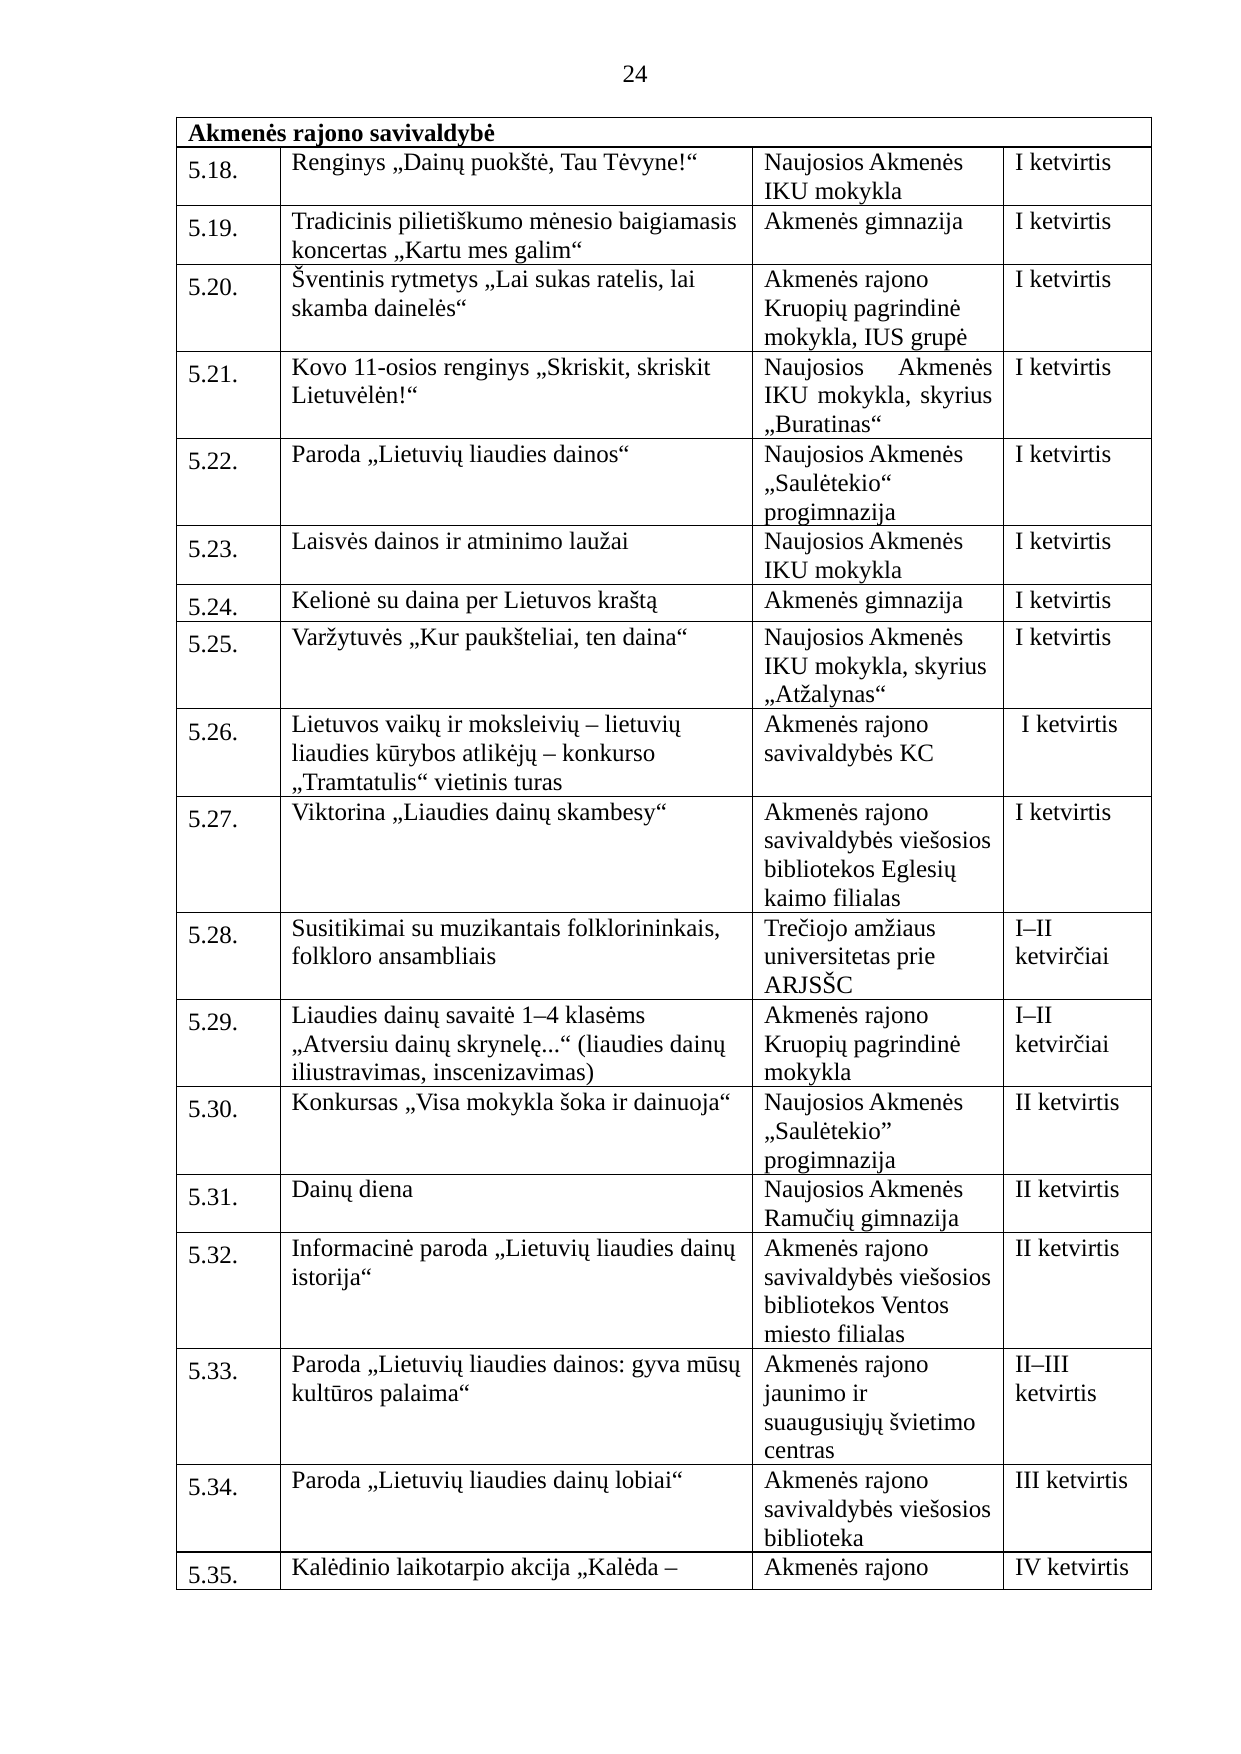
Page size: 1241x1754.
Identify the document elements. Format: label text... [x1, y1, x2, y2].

table_cell Informacinė paroda „Lietuvių liaudies dainų istorija“ [281, 1233, 752, 1348]
table_cell [1152, 999, 1240, 1086]
table_cell 5.23. [177, 526, 280, 584]
table_cell [1152, 1086, 1240, 1173]
table_cell [1152, 796, 1240, 912]
table_cell I ketvirtis [1004, 352, 1151, 438]
table_cell 5.27. [177, 797, 280, 912]
table_cell Renginys „Dainų puokštė, Tau Tėvyne!“ [281, 148, 752, 205]
table_cell Naujosios Akmenės IKU mokykla [753, 526, 1003, 584]
table_cell I ketvirtis [1004, 439, 1151, 525]
table_cell 5.18. [177, 148, 280, 205]
table_cell I ketvirtis [1004, 622, 1151, 708]
table_cell [1152, 1232, 1240, 1348]
table_cell [1152, 1551, 1240, 1588]
table_cell 5.26. [177, 709, 280, 796]
table_cell 5.21. [177, 352, 280, 438]
table_cell 5.28. [177, 913, 280, 999]
table_cell 5.34. [177, 1465, 280, 1551]
table_cell 5.22. [177, 439, 280, 525]
table_cell I ketvirtis [1004, 206, 1151, 263]
table_cell Akmenės rajono savivaldybės KC [753, 709, 1003, 796]
table_cell Akmenės gimnazija [753, 585, 1003, 621]
table_cell 5.32. [177, 1233, 280, 1348]
table_cell I ketvirtis [1004, 265, 1151, 351]
table_cell Lietuvos vaikų ir moksleivių – lietuvių liaudies kūrybos atlikėjų – konkurso „Tramtatulis“ vietinis turas [281, 709, 752, 796]
table_cell Naujosios Akmenės „Saulėtekio” progimnazija [753, 1087, 1003, 1173]
table_cell Akmenės rajono savivaldybė [177, 118, 1151, 146]
table_cell Liaudies dainų savaitė 1–4 klasėms „Atversiu dainų skrynelę...“ (liaudies dainų iliustravimas, inscenizavimas) [281, 1000, 752, 1086]
table_cell [1152, 1464, 1240, 1551]
table_cell Naujosios Akmenės IKU mokykla [753, 148, 1003, 205]
table_cell 5.30. [177, 1087, 280, 1173]
table_cell 5.31. [177, 1175, 280, 1232]
table_cell 5.33. [177, 1349, 280, 1464]
table_cell II–III ketvirtis [1004, 1349, 1151, 1464]
table_cell Trečiojo amžiaus universitetas prie ARJSŠC [753, 913, 1003, 999]
table_cell I ketvirtis [1004, 709, 1151, 796]
table_cell Paroda „Lietuvių liaudies dainos: gyva mūsų kultūros palaima“ [281, 1349, 752, 1464]
table_cell Akmenės rajono Kruopių pagrindinė mokykla [753, 1000, 1003, 1086]
table_cell Viktorina „Liaudies dainų skambesy“ [281, 797, 752, 912]
table_cell I ketvirtis [1004, 148, 1151, 205]
table_cell Akmenės rajono Kruopių pagrindinė mokykla, IUS grupė [753, 265, 1003, 351]
table_cell 5.35. [177, 1553, 280, 1588]
table_cell Paroda „Lietuvių liaudies dainų lobiai“ [281, 1465, 752, 1551]
table_cell Naujosios Akmenės IKU mokykla, skyrius „Buratinas“ [753, 352, 1003, 438]
table_cell 5.29. [177, 1000, 280, 1086]
table_cell Paroda „Lietuvių liaudies dainos“ [281, 439, 752, 525]
table_cell Akmenės gimnazija [753, 206, 1003, 263]
table_cell III ketvirtis [1004, 1465, 1151, 1551]
table_cell IV ketvirtis [1004, 1553, 1151, 1588]
table_cell [1152, 264, 1240, 351]
table_cell [1152, 708, 1240, 796]
table_cell 5.25. [177, 622, 280, 708]
table_cell Kalėdinio laikotarpio akcija „Kalėda – [281, 1553, 752, 1588]
table_cell Akmenės rajono savivaldybės viešosios bibliotekos Eglesių kaimo filialas [753, 797, 1003, 912]
table_cell [1152, 351, 1240, 438]
table_cell I ketvirtis [1004, 797, 1151, 912]
table_cell [1152, 584, 1240, 621]
table_cell I–II ketvirčiai [1004, 1000, 1151, 1086]
table_cell I ketvirtis [1004, 585, 1151, 621]
table_cell [1152, 912, 1240, 999]
table_cell II ketvirtis [1004, 1087, 1151, 1173]
table_cell Akmenės rajono savivaldybės viešosios bibliotekos Ventos miesto filialas [753, 1233, 1003, 1348]
table_cell Varžytuvės „Kur paukšteliai, ten daina“ [281, 622, 752, 708]
table_cell Tradicinis pilietiškumo mėnesio baigiamasis koncertas „Kartu mes galim“ [281, 206, 752, 263]
table_cell Akmenės rajono savivaldybės viešosios biblioteka [753, 1465, 1003, 1551]
table_cell Kovo 11-osios renginys „Skriskit, skriskit Lietuvėlėn!“ [281, 352, 752, 438]
table_cell Naujosios Akmenės IKU mokykla, skyrius „Atžalynas“ [753, 622, 1003, 708]
table_cell Laisvės dainos ir atminimo laužai [281, 526, 752, 584]
table_cell Dainų diena [281, 1175, 752, 1232]
table_cell I ketvirtis [1004, 526, 1151, 584]
table_cell Naujosios Akmenės Ramučių gimnazija [753, 1175, 1003, 1232]
table_cell Konkursas „Visa mokykla šoka ir dainuoja“ [281, 1087, 752, 1173]
table_cell II ketvirtis [1004, 1233, 1151, 1348]
table_cell 5.24. [177, 585, 280, 621]
table_cell [1152, 1174, 1240, 1232]
table_cell II ketvirtis [1004, 1175, 1151, 1232]
table_cell Akmenės rajono [753, 1553, 1003, 1588]
table_cell [1152, 1348, 1240, 1464]
table_cell [1152, 146, 1240, 205]
table_cell [1152, 525, 1240, 584]
table_cell I–II ketvirčiai [1004, 913, 1151, 999]
table_cell Šventinis rytmetys „Lai sukas ratelis, lai skamba dainelės“ [281, 265, 752, 351]
table_cell 5.19. [177, 206, 280, 263]
table_cell Kelionė su daina per Lietuvos kraštą [281, 585, 752, 621]
table_cell 5.20. [177, 265, 280, 351]
table_cell [1152, 438, 1240, 525]
table_cell [1152, 621, 1240, 708]
table_cell Naujosios Akmenės „Saulėtekio“ progimnazija [753, 439, 1003, 525]
table_cell [1152, 205, 1240, 263]
table_cell [1152, 117, 1240, 146]
table_cell Susitikimai su muzikantais folklorininkais, folkloro ansambliais [281, 913, 752, 999]
table_cell Akmenės rajono jaunimo ir suaugusiųjų švietimo centras [753, 1349, 1003, 1464]
